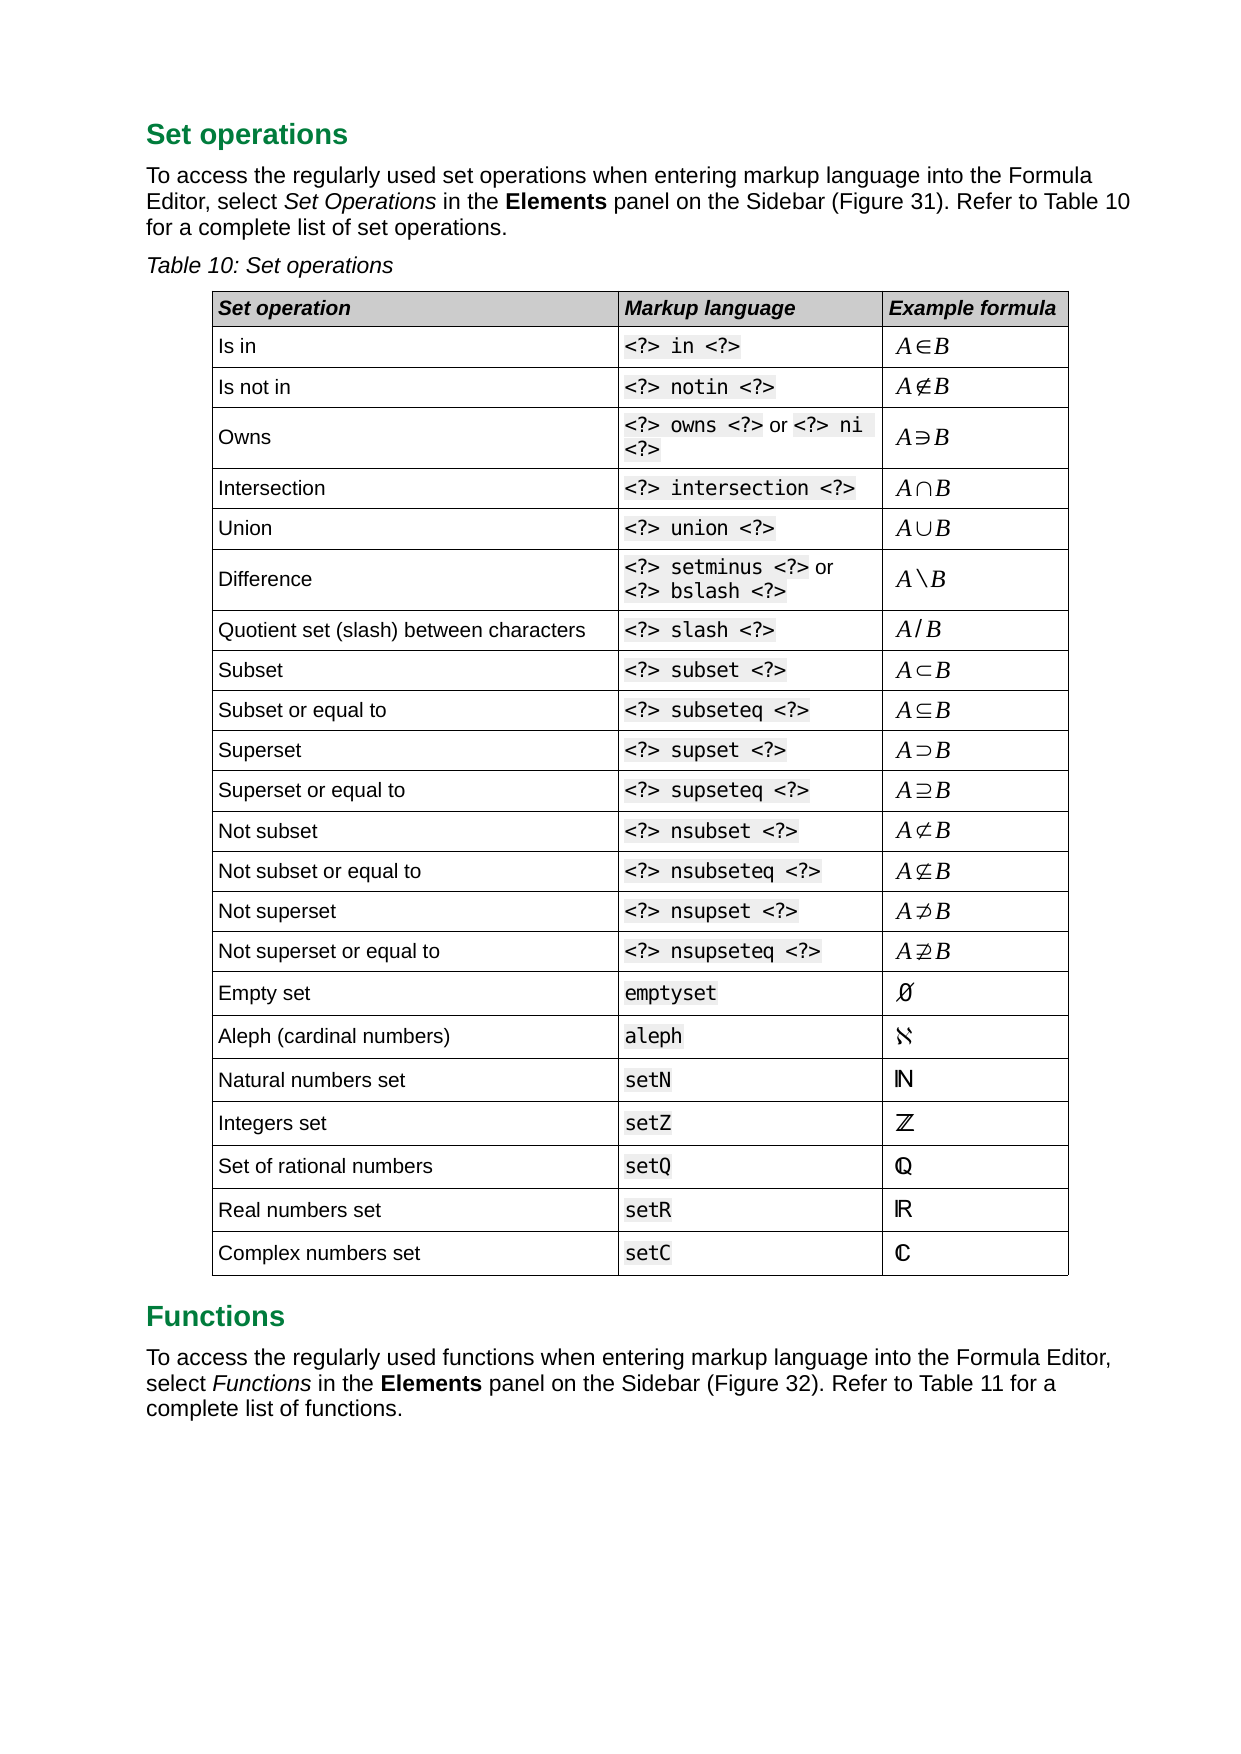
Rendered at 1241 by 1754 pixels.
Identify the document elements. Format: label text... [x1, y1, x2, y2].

table_cell [883, 972, 1068, 1015]
table_cell Difference [213, 550, 618, 609]
table_cell <?> union <?> [619, 509, 882, 548]
table_cell [883, 327, 1068, 367]
table_header Set operation [213, 292, 618, 326]
table_cell setC [619, 1232, 882, 1275]
table_header Example formula [883, 292, 1068, 326]
table_cell [883, 932, 1068, 971]
text Table 10: Set operations [146, 253, 1134, 278]
table_cell [883, 1189, 1068, 1231]
table_cell Union [213, 509, 618, 548]
table_cell Superset or equal to [213, 771, 618, 811]
table_cell Natural numbers set [213, 1059, 618, 1101]
subtitle Set operations [146, 118, 1134, 151]
table_cell [883, 368, 1068, 407]
table_cell Not superset [213, 892, 618, 931]
table_cell [883, 408, 1068, 468]
table_cell [883, 509, 1068, 548]
table_cell <?> nsubseteq <?> [619, 852, 882, 891]
table_cell [883, 771, 1068, 811]
table_cell Is not in [213, 368, 618, 407]
subtitle Functions [146, 1300, 1134, 1332]
table_cell emptyset [619, 972, 882, 1015]
table_cell [883, 1102, 1068, 1145]
table_cell <?> supset <?> [619, 731, 882, 770]
table_cell <?> setminus <?> or <?> bslash <?> [619, 550, 882, 609]
table_cell Aleph (cardinal numbers) [213, 1016, 618, 1058]
table_header Markup language [619, 292, 882, 326]
table_cell [883, 651, 1068, 690]
table_cell Is in [213, 327, 618, 367]
table_cell setQ [619, 1146, 882, 1188]
table_cell <?> subset <?> [619, 651, 882, 690]
table_cell Complex numbers set [213, 1232, 618, 1275]
table_cell Subset or equal to [213, 691, 618, 730]
table_cell Intersection [213, 469, 618, 508]
table_cell [883, 812, 1068, 851]
table_cell Superset [213, 731, 618, 770]
table_cell <?> intersection <?> [619, 469, 882, 508]
table_cell <?> slash <?> [619, 611, 882, 650]
table_cell [883, 852, 1068, 891]
table_cell Set of rational numbers [213, 1146, 618, 1188]
table_cell [883, 611, 1068, 650]
table_cell Owns [213, 408, 618, 468]
table_cell Real numbers set [213, 1189, 618, 1231]
table_cell Subset [213, 651, 618, 690]
table_cell setZ [619, 1102, 882, 1145]
table_cell <?> supseteq <?> [619, 771, 882, 811]
table_cell Not subset [213, 812, 618, 851]
table_cell <?> nsupseteq <?> [619, 932, 882, 971]
table_cell [883, 1059, 1068, 1101]
table_cell <?> in <?> [619, 327, 882, 367]
table_cell [883, 1146, 1068, 1188]
table_cell Not subset or equal to [213, 852, 618, 891]
table_cell [883, 469, 1068, 508]
text To access the regularly used set operations when entering markup language into the Formula Editor, select Set Operations in the Elements panel on the Sidebar (Figure 31). Refer to Table 10 for a complete list of set operations. [146, 163, 1134, 240]
table_cell Quotient set (slash) between characters [213, 611, 618, 650]
table_cell [883, 731, 1068, 770]
table_cell setN [619, 1059, 882, 1101]
table_cell <?> nsupset <?> [619, 892, 882, 931]
table_cell Integers set [213, 1102, 618, 1145]
table_cell [883, 892, 1068, 931]
table_cell aleph [619, 1016, 882, 1058]
text To access the regularly used functions when entering markup language into the Formula Editor, select Functions in the Elements panel on the Sidebar (Figure 32). Refer to Table 11 for a complete list of functions. [146, 1345, 1134, 1422]
table_cell [883, 691, 1068, 730]
table_cell setR [619, 1189, 882, 1231]
table_cell <?> notin <?> [619, 368, 882, 407]
table_cell [883, 550, 1068, 609]
table_cell <?> nsubset <?> [619, 812, 882, 851]
table_cell Not superset or equal to [213, 932, 618, 971]
table_cell <?> subseteq <?> [619, 691, 882, 730]
table_cell Empty set [213, 972, 618, 1015]
table_cell [883, 1016, 1068, 1058]
table_cell [883, 1232, 1068, 1275]
table_cell <?> owns <?> or <?> ni <?> [619, 408, 882, 468]
